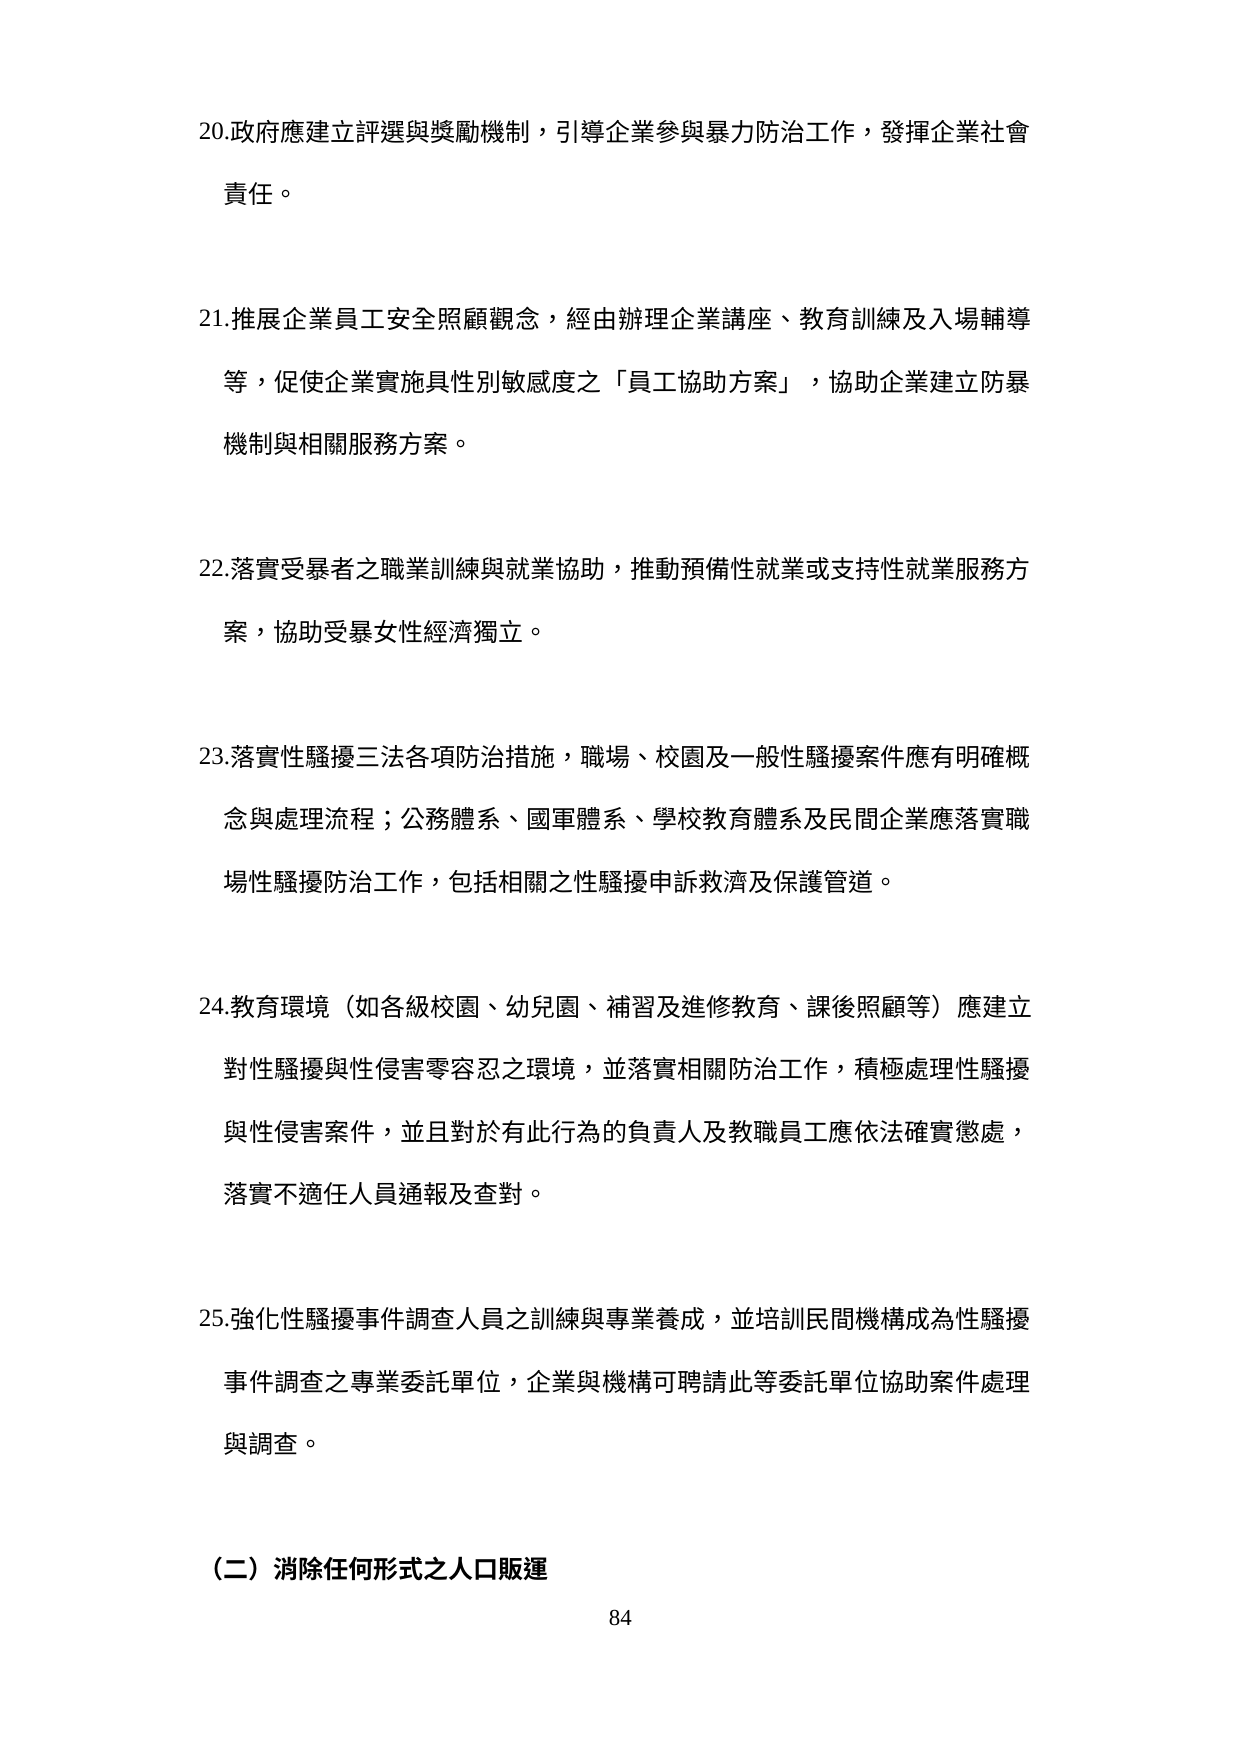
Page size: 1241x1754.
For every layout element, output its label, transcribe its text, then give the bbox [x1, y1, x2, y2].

table_cell 25.強化性騷擾事件調查人員之訓練與專業養成，並培訓民間機構成為性騷擾事件調查之專業委託單位，企業與機構可聘請此等委託單位協助案件處理與調查。 [188, 1276, 1044, 1526]
table_cell 20.政府應建立評選與獎勵機制，引導企業參與暴力防治工作，發揮企業社會責任。 [188, 89, 1044, 276]
table_cell 21.推展企業員工安全照顧觀念，經由辦理企業講座、教育訓練及入場輔導等，促使企業實施具性別敏感度之「員工協助方案」，協助企業建立防暴機制與相關服務方案。 [188, 276, 1044, 526]
table_cell 24.教育環境（如各級校園、幼兒園、補習及進修教育、課後照顧等）應建立對性騷擾與性侵害零容忍之環境，並落實相關防治工作，積極處理性騷擾與性侵害案件，並且對於有此行為的負責人及教職員工應依法確實懲處，落實不適任人員通報及查對。 [188, 964, 1044, 1276]
table_cell （二）消除任何形式之人口販運 [188, 1526, 1044, 1589]
table_cell 23.落實性騷擾三法各項防治措施，職場、校園及一般性騷擾案件應有明確概念與處理流程；公務體系、國軍體系、學校教育體系及民間企業應落實職場性騷擾防治工作，包括相關之性騷擾申訴救濟及保護管道。 [188, 714, 1044, 964]
table_cell 22.落實受暴者之職業訓練與就業協助，推動預備性就業或支持性就業服務方案，協助受暴女性經濟獨立。 [188, 526, 1044, 714]
